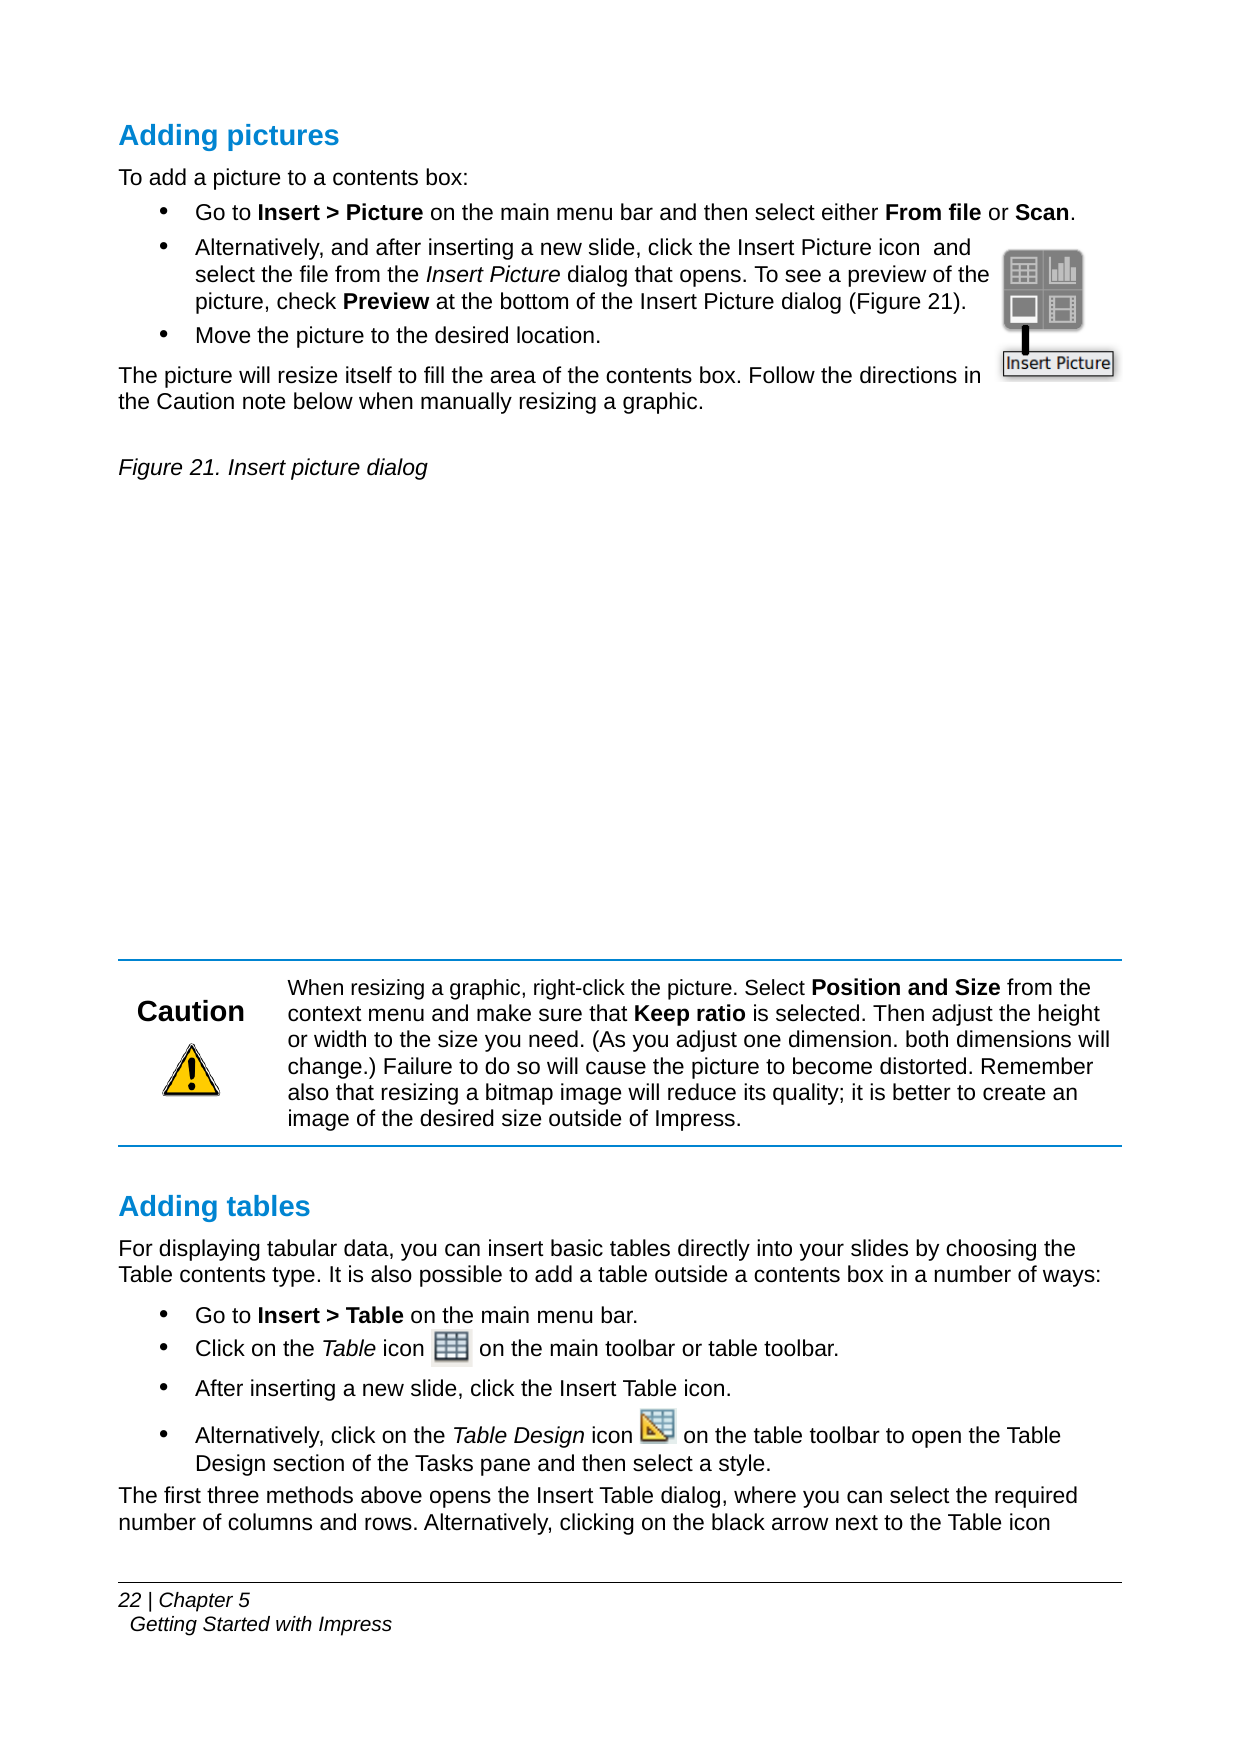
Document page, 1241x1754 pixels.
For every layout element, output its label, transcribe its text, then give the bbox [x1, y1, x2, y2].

list After inserting a new slide, click the Insert Table icon. [156, 1373, 1122, 1402]
list To add a picture to a contents box: [118, 164, 1122, 190]
table_header Caution [118, 961, 263, 1145]
list on the main toolbar or table toolbar. [473, 1329, 1122, 1366]
text The picture will resize itself to fill the area of the contents box. Follow the directions in the Caution note below when manually resizing a graphic. [118, 362, 1122, 415]
text For displaying tabular data, you can insert basic tables directly into your slides by choosing the Table contents type. It is also possible to add a table outside a contents box in a number of ways: [118, 1235, 1122, 1287]
list Move the picture to the desired location. [156, 320, 993, 349]
picture [993, 247, 1124, 382]
picture [158, 1039, 224, 1100]
text The first three methods above opens the Insert Table dialog, where you can select the required number of columns and rows. Alternatively, clicking on the black arrow next to the Table icon [118, 1482, 1122, 1535]
list Go to Insert > Picture on the main menu bar and then select either From file or Scan. [156, 197, 1122, 226]
picture [639, 1408, 677, 1444]
subtitle Adding pictures [118, 118, 1122, 152]
picture [431, 1329, 473, 1367]
text Figure 21. Insert picture dialog [118, 453, 1117, 480]
list Click on the Table icon [156, 1329, 431, 1366]
table_header When resizing a graphic, right-click the picture. Select Position and Size from the context menu and make sure that Keep ratio is selected. Then adjust the height or width to the size you need. (As you adjust one dimension. both dimensions will change.) Failure to do so will cause the picture to become distorted. Remember also that resizing a bitmap image will reduce its quality; it is better to create an image of the desired size outside of Impress. [264, 961, 1122, 1145]
list Go to Insert > Table on the main menu bar. [156, 1300, 1122, 1329]
list Alternatively, click on the Table Design icon on the table toolbar to open the Table Design section of the Tasks pane and then select a style. [156, 1408, 1122, 1476]
subtitle Adding tables [118, 1189, 1122, 1222]
list Alternatively, and after inserting a new slide, click the Insert Picture icon and select the file from the Insert Picture dialog that opens. To see a preview of the picture, check Preview at the bottom of the Insert Picture dialog (Figure 21). [156, 232, 1122, 314]
